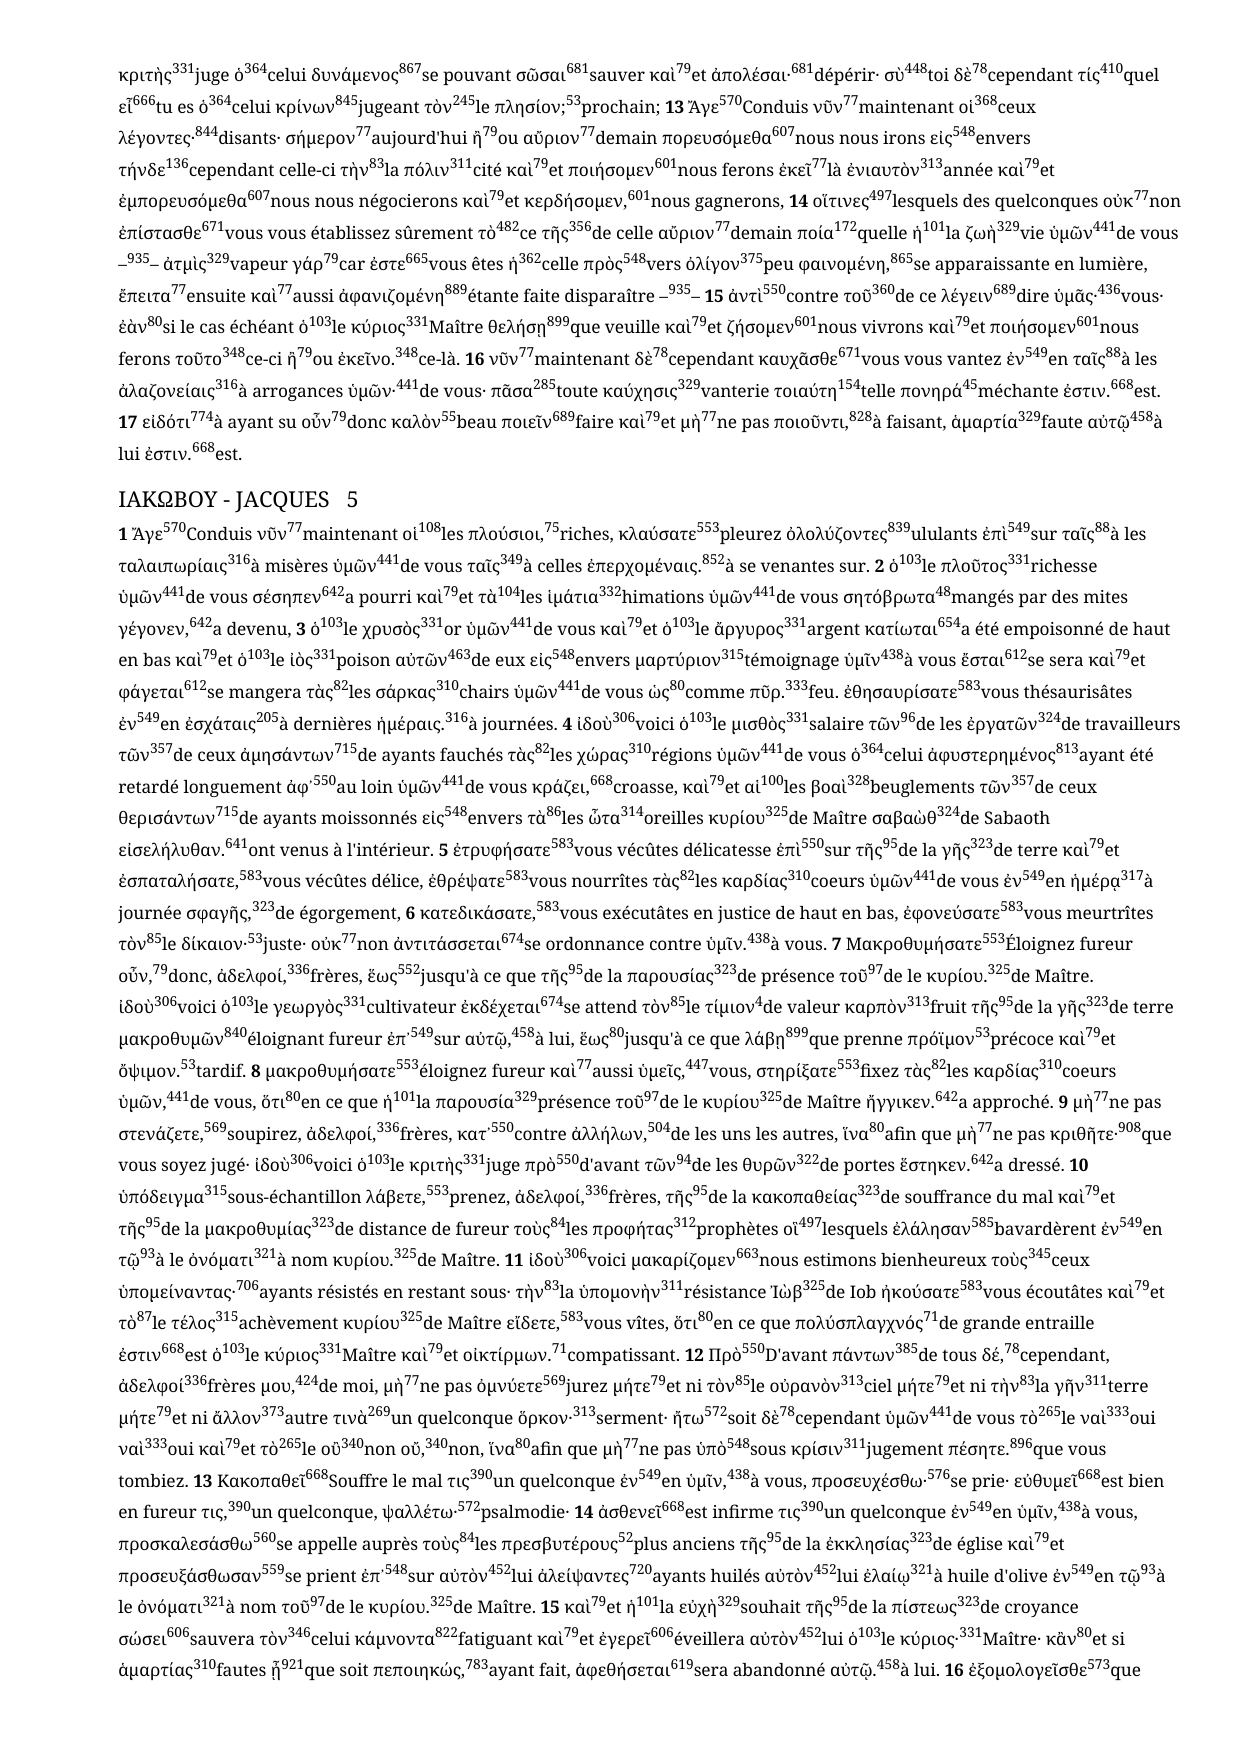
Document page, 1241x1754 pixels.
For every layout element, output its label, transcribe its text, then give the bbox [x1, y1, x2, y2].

text 1 Ἄγε570Conduis νῦν77maintenant οἱ108les πλούσιοι,75riches, κλαύσατε553pleurez ὀλολύζοντες839ululants ἐπὶ549sur ταῖς88à les ταλαιπωρίαις316à misères ὑμῶν441de vous ταῖς349à celles ἐπερχομέναις.852à se venantes sur. 2 ὁ103le πλοῦτος331richesse ὑμῶν441de vous σέσηπεν642a pourri καὶ79et τὰ104les ἱμάτια332himations ὑμῶν441de vous σητόβρωτα48mangés par des mites γέγονεν,642a devenu, 3 ὁ103le χρυσὸς331or ὑμῶν441de vous καὶ79et ὁ103le ἄργυρος331argent κατίωται654a été empoisonné de haut en bas καὶ79et ὁ103le ἰὸς331poison αὐτῶν463de eux εἰς548envers μαρτύριον315témoignage ὑμῖν438à vous ἔσται612se sera καὶ79et φάγεται612se mangera τὰς82les σάρκας310chairs ὑμῶν441de vous ὡς80comme πῦρ.333feu. ἐθησαυρίσατε583vous thésaurisâtes ἐν549en ἐσχάταις205à dernières ἡμέραις.316à journées. 4 ἰδοὺ306voici ὁ103le μισθὸς331salaire τῶν96de les ἐργατῶν324de travailleurs τῶν357de ceux ἀμησάντων715de ayants fauchés τὰς82les χώρας310régions ὑμῶν441de vous ὁ364celui ἀφυστερημένος813ayant été retardé longuement ἀφ᾽550au loin ὑμῶν441de vous κράζει,668croasse, καὶ79et αἱ100les βοαὶ328beuglements τῶν357de ceux θερισάντων715de ayants moissonnés εἰς548envers τὰ86les ὦτα314oreilles κυρίου325de Maître σαβαὼθ324de Sabaoth εἰσελήλυθαν.641ont venus à l'intérieur. 5 ἐτρυφήσατε583vous vécûtes délicatesse ἐπὶ550sur τῆς95de la γῆς323de terre καὶ79et ἐσπαταλήσατε,583vous vécûtes délice, ἐθρέψατε583vous nourrîtes τὰς82les καρδίας310coeurs ὑμῶν441de vous ἐν549en ἡμέρᾳ317à journée σφαγῆς,323de égorgement, 6 κατεδικάσατε,583vous exécutâtes en justice de haut en bas, ἐφονεύσατε583vous meurtrîtes τὸν85le δίκαιον·53juste· οὐκ77non ἀντιτάσσεται674se ordonnance contre ὑμῖν.438à vous. 7 Μακροθυμήσατε553Éloignez fureur οὖν,79donc, ἀδελφοί,336frères, ἕως552jusqu'à ce que τῆς95de la παρουσίας323de présence τοῦ97de le κυρίου.325de Maître. ἰδοὺ306voici ὁ103le γεωργὸς331cultivateur ἐκδέχεται674se attend τὸν85le τίμιον4de valeur καρπὸν313fruit τῆς95de la γῆς323de terre μακροθυμῶν840éloignant fureur ἐπ᾽549sur αὐτῷ,458à lui, ἕως80jusqu'à ce que λάβῃ899que prenne πρόϊμον53précoce καὶ79et ὄψιμον.53tardif. 8 μακροθυμήσατε553éloignez fureur καὶ77aussi ὑμεῖς,447vous, στηρίξατε553fixez τὰς82les καρδίας310coeurs ὑμῶν,441de vous, ὅτι80en ce que ἡ101la παρουσία329présence τοῦ97de le κυρίου325de Maître ἤγγικεν.642a approché. 9 μὴ77ne pas στενάζετε,569soupirez, ἀδελφοί,336frères, κατ᾽550contre ἀλλήλων,504de les uns les autres, ἵνα80afin que μὴ77ne pas κριθῆτε·908que vous soyez jugé· ἰδοὺ306voici ὁ103le κριτὴς331juge πρὸ550d'avant τῶν94de les θυρῶν322de portes ἕστηκεν.642a dressé. 10 ὑπόδειγμα315sous-échantillon λάβετε,553prenez, ἀδελφοί,336frères, τῆς95de la κακοπαθείας323de souffrance du mal καὶ79et τῆς95de la μακροθυμίας323de distance de fureur τοὺς84les προφήτας312prophètes οἳ497lesquels ἐλάλησαν585bavardèrent ἐν549en τῷ93à le ὀνόματι321à nom κυρίου.325de Maître. 11 ἰδοὺ306voici μακαρίζομεν663nous estimons bienheureux τοὺς345ceux ὑπομείναντας·706ayants résistés en restant sous· τὴν83la ὑπομονὴν311résistance Ἰὼβ325de Iob ἠκούσατε583vous écoutâtes καὶ79et τὸ87le τέλος315achèvement κυρίου325de Maître εἴδετε,583vous vîtes, ὅτι80en ce que πολύσπλαγχνός71de grande entraille ἐστιν668est ὁ103le κύριος331Maître καὶ79et οἰκτίρμων.71compatissant. 12 Πρὸ550D'avant πάντων385de tous δέ,78cependant, ἀδελφοί336frères μου,424de moi, μὴ77ne pas ὀμνύετε569jurez μήτε79et ni τὸν85le οὐρανὸν313ciel μήτε79et ni τὴν83la γῆν311terre μήτε79et ni ἄλλον373autre τινὰ269un quelconque ὅρκον·313serment· ἤτω572soit δὲ78cependant ὑμῶν441de vous τὸ265le ναὶ333oui ναὶ333oui καὶ79et τὸ265le οὒ340non οὔ,340non, ἵνα80afin que μὴ77ne pas ὑπὸ548sous κρίσιν311jugement πέσητε.896que vous tombiez. 13 Κακοπαθεῖ668Souffre le mal τις390un quelconque ἐν549en ὑμῖν,438à vous, προσευχέσθω·576se prie· εὐθυμεῖ668est bien en fureur τις,390un quelconque, ψαλλέτω·572psalmodie· 14 ἀσθενεῖ668est infirme τις390un quelconque ἐν549en ὑμῖν,438à vous, προσκαλεσάσθω560se appelle auprès τοὺς84les πρεσβυτέρους52plus anciens τῆς95de la ἐκκλησίας323de église καὶ79et προσευξάσθωσαν559se prient ἐπ᾽548sur αὐτὸν452lui ἀλείψαντες720ayants huilés αὐτὸν452lui ἐλαίῳ321à huile d'olive ἐν549en τῷ93à le ὀνόματι321à nom τοῦ97de le κυρίου.325de Maître. 15 καὶ79et ἡ101la εὐχὴ329souhait τῆς95de la πίστεως323de croyance σώσει606sauvera τὸν346celui κάμνοντα822fatiguant καὶ79et ἐγερεῖ606éveillera αὐτὸν452lui ὁ103le κύριος·331Maître· κἂν80et si ἁμαρτίας310fautes ᾖ921que soit πεποιηκώς,783ayant fait, ἀφεθήσεται619sera abandonné αὐτῷ.458à lui. 16 ἐξομολογεῖσθε573que vous vous avouez à l'excès οὖν79donc ἀλλήλοις502à les uns les autres τὰς242les ἁμαρτίας310fautes καὶ79et προσεύχεσθε573que vous vous priez ὑπὲρ550au-dessus ἀλλήλων,504de les uns les autres, ὅπως80de telle manière que ἰαθῆτε.908que vous soyez guéri. πολὺ375nombreux ἰσχύει668a la ténacité δέησις329supplication δικαίου65de juste ἐνεργουμένη.865se énergisante. 17 Ἠλίας331Élia ἄνθρωπος331être humain ἦν625était ὁμοιοπαθὴς22de similaire souffrance ἡμῖν419à nous καὶ79et προσευχῇ317à prière προσηύξατο592se pria τοῦ360de ce μὴ77ne pas βρέξαι,681pleuvoir, καὶ79et οὐκ77non ἔβρεξεν586plut ἐπὶ550sur τῆς95de la γῆς323de terre ἐνιαυτοὺς312années τρεῖς178trois καὶ79et μῆνας312mois ἕξ·178six· 18 καὶ79et πάλιν77de nouveau προσηύξατο,592se pria, καὶ79et ὁ103le οὐρανὸς331ciel ὑετὸν313pluie ἔδωκεν586donna καὶ79et ἡ101la γῆ329terre ἐβλάστησεν586germa τὸν85le καρπὸν313fruit αὐτῆς.462de elle. 19 Ἀδελφοί336Frères μου,424de moi, ἐάν80si le cas échéant τις390un quelconque ἐν549en ὑμῖν438à vous πλανηθῇ911que soit égaré ἀπὸ550au loin τῆς95de la ἀληθείας323de vérité καὶ79et ἐπιστρέψῃ899que tourne sur τις390un quelconque αὐτόν,452lui, 20 γινωσκέτω572connaisse ὅτι80en ce que ὁ364celui ἐπιστρέψας721ayant tourné sur ἁμαρτωλὸν53fauteur ἐκ550hors πλάνης323de égarement ὁδοῦ323de chemin αὐτοῦ464de lui σώσει606sauvera ψυχὴν311âme αὐτοῦ464de lui ἐκ550hors θανάτου325de trépas καὶ79et καλύψει606couvrira πλῆθος315multitude ἁμαρτιῶν.322de fautes. [118, 518, 1181, 1682]
text 1 Πόθεν77D'où? πόλεμοι330guerres καὶ79et πόθεν77d'où? μάχαι328batailles ἐν549en ὑμῖν;438à vous; οὐκ340non ἐντεῦθεν,77d'ici, ἐκ550hors τῶν94de les ἡδονῶν322de plaisirs ὑμῶν441de vous τῶν355de celles στρατευομένων858de se guerroyantes en soldat ἐν549en τοῖς92à les μέλεσιν320à membres ὑμῶν;441de vous; 2 ἐπιθυμεῖτε665vous désirez en fureur καὶ79et οὐκ77non ἔχετε,665vous avez, φονεύετε665vous meurtrissez καὶ79et ζηλοῦτε665vous zélez καὶ79et οὐ77non δύνασθε671vous vous pouvez ἐπιτυχεῖν,681obtenir le dessus, μάχεσθε671vous vous bataillez καὶ79et πολεμεῖτε,665vous guerroyez, οὐκ77non ἔχετε665vous avez διὰ548par le fait de τὸ348ce μὴ77ne pas αἰτεῖσθαι690se demander ὑμᾶς,436vous, 3 αἰτεῖτε665vous demandez καὶ79et οὐ77non λαμβάνετε,665vous prenez, διότι80parce que κακῶς77malicieusement αἰτεῖσθε,671vous vous demandez, ἵνα80afin que ἐν549en ταῖς88à les ἡδοναῖς316à plaisirs ὑμῶν441de vous δαπανήσητε.896que vous dépensiez. 4 μοιχαλίδες,334adultéresses, οὐκ340non οἴδατε639vous avez su ὅτι80en ce que ἡ101la φιλία329amitié τοῦ97de le κόσμου325de monde ἔχθρα329haine τοῦ97de le θεοῦ325de Dieu ἐστιν;668est; ὃς498lequel ἐὰν340si le cas échéant οὖν79donc βουληθῇ911que soit eu dessein φίλος71ami εἶναι689être τοῦ97de le κόσμου,325de monde, ἐχθρὸς71ennemi τοῦ97de le θεοῦ325de Dieu καθίσταται.680est constitué. 5 ἢ79ou δοκεῖτε665vous estimez ὅτι80en ce que κενῶς77videment ἡ101la γραφὴ329graphe λέγει·668dit· πρὸς548vers φθόνον313envie ἐπιποθεῖ668désire au-dessus τὸ105le πνεῦμα333souffle ὃ500lequel κατῴκισεν586maisonna établissement d'habitation ἐν549en ἡμῖν,419à nous, 6 μείζονα51plus grande δὲ78cependant δίδωσιν668donne χάριν;311grâce; διὸ79c'est pourquoi λέγει·668dit· ὁ103le θεὸς331Dieu ὑπερηφάνοις58à prétentieux ἀντιτάσσεται,674se ordonnance contre, ταπεινοῖς58à bas δὲ78cependant δίδωσιν668donne χάριν.311grâce. 7 ὑποτάγητε562soyez subordonnés οὖν79donc τῷ91à le θεῷ,319à Dieu, ἀντίστητε553dressez contre δὲ78cependant τῷ91à le διαβόλῳ,59à diable, καὶ79et φεύξεται612se fuira ἀφ᾽550au loin ὑμῶν·441de vous· 8 ἐγγίσατε553approchez τῷ91à le θεῷ319à Dieu καὶ79et ἐγγιεῖ606approchera ὑμῖν.438à vous. καθαρίσατε553purifiez χεῖρας,310mains, ἁμαρτωλοί,75fauteurs, καὶ79et ἁγνίσατε553consacrez καρδίας,310coeurs, δίψυχοι.75doubles d'âmes. 9 ταλαιπωρήσατε553souffrez misère καὶ79et πενθήσατε553endeuillez καὶ79et κλαύσατε.553pleurez. ὁ103le γέλως331rire ὑμῶν441de vous εἰς548envers πένθος315deuil μετατραπήτω565soit retourné au-delà καὶ79et ἡ261la χαρὰ329joie εἰς548envers κατήφειαν.311affliction. 10 ταπεινώθητε562soyez baissés ἐνώπιον552en devant τοῦ97de le κυρίου325de Maître καὶ79et ὑψώσει606haussera ὑμᾶς.436vous. 11 Μὴ77Ne pas καταλαλεῖτε569bavardez de haut en bas ἀλλήλων,504de les uns les autres, ἀδελφοί.336frères. ὁ364celui καταλαλῶν840bavardant de haut en bas ἀδελφοῦ325de frère ἢ79ou κρίνων840jugeant τὸν85le ἀδελφὸν313frère αὐτοῦ464de lui καταλαλεῖ668bavarde de haut en bas νόμου325de loi καὶ79et κρίνει668juge νόμον·313loi· εἰ80si δὲ78cependant νόμον313loi κρίνεις,666tu juges, οὐκ77non εἶ666tu es ποιητὴς331faiseur νόμου325de loi ἀλλὰ79mais κριτής.331juge. 12 εἷς197un ἐστιν668est ὁ103le νομοθέτης331législateur καὶ79et κριτὴς331juge ὁ364celui δυνάμενος867se pouvant σῶσαι681sauver καὶ79et ἀπολέσαι·681dépérir· σὺ448toi δὲ78cependant τίς410quel εἶ666tu es ὁ364celui κρίνων845jugeant τὸν245le πλησίον;53prochain; 13 Ἄγε570Conduis νῦν77maintenant οἱ368ceux λέγοντες·844disants· σήμερον77aujourd'hui ἢ79ou αὔριον77demain πορευσόμεθα607nous nous irons εἰς548envers τήνδε136cependant celle-ci τὴν83la πόλιν311cité καὶ79et ποιήσομεν601nous ferons ἐκεῖ77là ἐνιαυτὸν313année καὶ79et ἐμπορευσόμεθα607nous nous négocierons καὶ79et κερδήσομεν,601nous gagnerons, 14 οἵτινες497lesquels des quelconques οὐκ77non ἐπίστασθε671vous vous établissez sûrement τὸ482ce τῆς356de celle αὔριον77demain ποία172quelle ἡ101la ζωὴ329vie ὑμῶν441de vous –935– ἀτμὶς329vapeur γάρ79car ἐστε665vous êtes ἡ362celle πρὸς548vers ὀλίγον375peu φαινομένη,865se apparaissante en lumière, ἔπειτα77ensuite καὶ77aussi ἀφανιζομένη889étante faite disparaître –935– 15 ἀντὶ550contre τοῦ360de ce λέγειν689dire ὑμᾶς·436vous· ἐὰν80si le cas échéant ὁ103le κύριος331Maître θελήσῃ899que veuille καὶ79et ζήσομεν601nous vivrons καὶ79et ποιήσομεν601nous ferons τοῦτο348ce-ci ἢ79ou ἐκεῖνο.348ce-là. 16 νῦν77maintenant δὲ78cependant καυχᾶσθε671vous vous vantez ἐν549en ταῖς88à les ἀλαζονείαις316à arrogances ὑμῶν·441de vous· πᾶσα285toute καύχησις329vanterie τοιαύτη154telle πονηρά45méchante ἐστιν.668est. 17 εἰδότι774à ayant su οὖν79donc καλὸν55beau ποιεῖν689faire καὶ79et μὴ77ne pas ποιοῦντι,828à faisant, ἁμαρτία329faute αὐτῷ458à lui ἐστιν.668est. [118, 59, 1181, 465]
text ΙΑΚΩΒΟΥ - JACQUES 5 [118, 484, 1181, 514]
